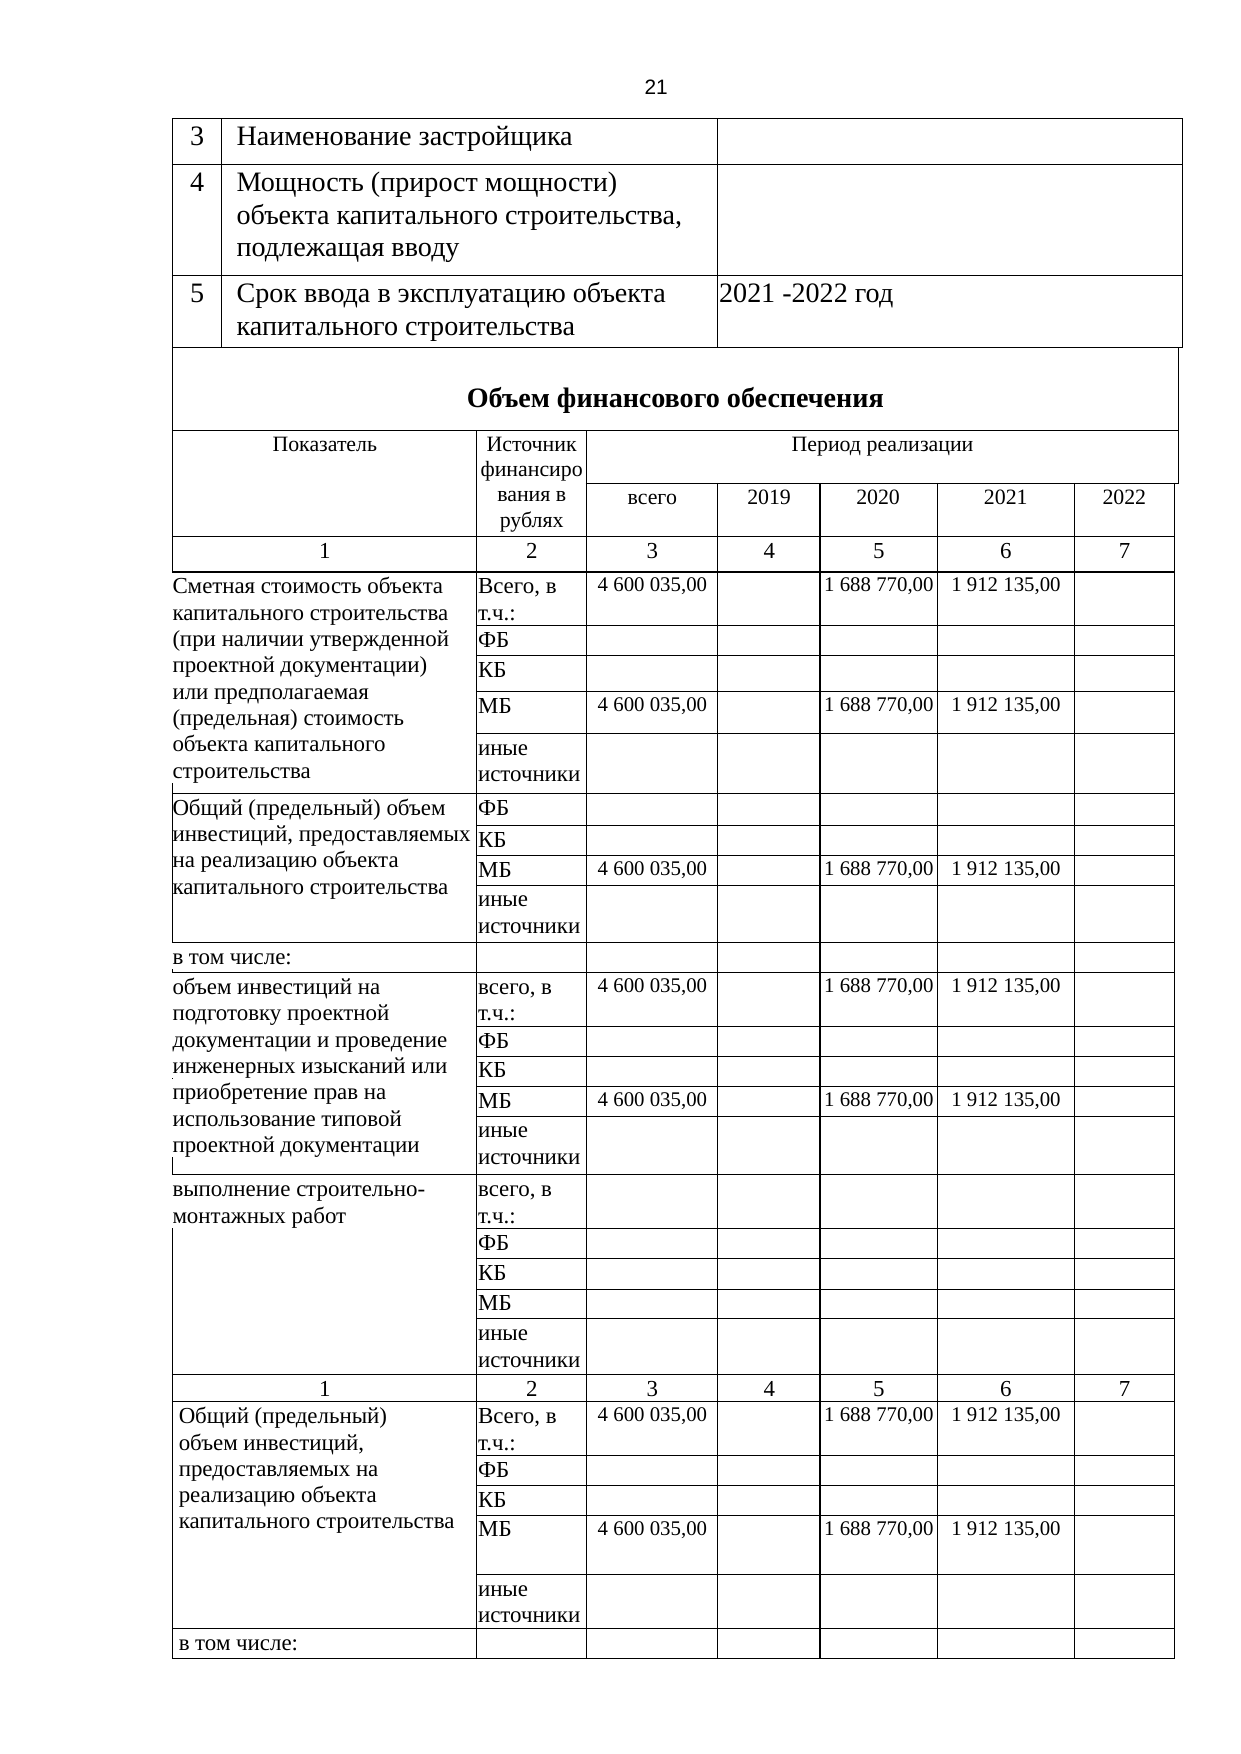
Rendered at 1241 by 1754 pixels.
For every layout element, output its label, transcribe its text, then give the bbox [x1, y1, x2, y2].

table_cell [587, 1057, 717, 1086]
table_cell 1 912 135,00 [938, 692, 1074, 733]
table_cell [1175, 1228, 1183, 1258]
table_cell 1 688 770,00 [821, 573, 937, 625]
table_cell [1175, 1455, 1183, 1485]
table_cell 2019 [718, 484, 819, 536]
table_cell [1183, 275, 1187, 347]
table_cell [1075, 1027, 1174, 1056]
table_cell [718, 1516, 819, 1574]
table_cell [1183, 733, 1187, 793]
table_cell [1175, 1116, 1183, 1174]
table_cell [1183, 118, 1187, 164]
table_cell [938, 1319, 1074, 1374]
table_cell 3 [173, 119, 221, 164]
table_cell [1175, 655, 1183, 691]
table_cell [821, 1290, 937, 1318]
table_cell [821, 1027, 937, 1056]
table_cell [1075, 1516, 1174, 1574]
table_cell [718, 573, 819, 625]
table_cell [938, 1027, 1074, 1056]
table_cell 6 [938, 537, 1074, 571]
table_cell [165, 1289, 172, 1318]
table_cell [821, 626, 937, 655]
table_cell [587, 1229, 717, 1258]
table_cell 1 688 770,00 [821, 973, 937, 1026]
table_cell МБ [477, 692, 586, 733]
table_cell [587, 1175, 717, 1228]
table_cell [1075, 1629, 1174, 1658]
table_cell [1075, 1456, 1174, 1485]
table_cell [1183, 430, 1187, 483]
table_cell [165, 1455, 172, 1485]
table_cell [1183, 1318, 1187, 1374]
table_cell [1175, 1258, 1183, 1288]
table_cell 2021 [938, 484, 1074, 536]
table_cell [938, 734, 1074, 793]
table_cell [1075, 973, 1174, 1026]
table_cell [821, 1629, 937, 1658]
table_cell [718, 692, 819, 733]
table_cell [1183, 885, 1187, 942]
table_cell [1175, 1574, 1183, 1628]
table_cell [718, 1486, 819, 1514]
table_cell [1175, 1544, 1183, 1574]
table_cell [821, 943, 937, 972]
table_cell [1183, 1374, 1187, 1401]
table_cell [718, 826, 819, 855]
table_cell [1183, 1056, 1187, 1086]
table_cell КБ [477, 656, 586, 691]
table_cell [587, 1456, 717, 1485]
table_cell [718, 734, 819, 793]
table_cell [1183, 972, 1187, 1026]
table_cell ФБ [477, 1456, 586, 1485]
table_cell [165, 1228, 172, 1258]
table_cell 1 912 135,00 [938, 856, 1074, 884]
table_cell [718, 794, 819, 825]
table_cell Период реализации [587, 431, 1178, 483]
table_cell [165, 1574, 172, 1628]
table_cell [165, 1086, 172, 1116]
table_cell [1175, 942, 1183, 972]
table_cell Объем финансового обеспечения [173, 348, 1178, 430]
table_cell [587, 656, 717, 691]
table_cell [821, 1456, 937, 1485]
table_cell [938, 1259, 1074, 1288]
table_cell [821, 656, 937, 691]
table_cell [165, 733, 172, 793]
table_cell 4 600 035,00 [587, 1087, 717, 1116]
table_cell 3 [587, 1375, 717, 1401]
table_cell [1175, 1174, 1183, 1228]
table_cell [1075, 826, 1174, 855]
table_cell [165, 1026, 172, 1056]
table_cell 4 [718, 537, 819, 571]
table_cell [718, 119, 1182, 164]
table_cell [165, 536, 172, 571]
table_cell 4 [173, 165, 221, 275]
table_cell [1075, 1087, 1174, 1116]
table_cell [1175, 571, 1183, 625]
table_cell [1175, 855, 1183, 884]
table_cell ФБ [477, 1229, 586, 1258]
table_cell ФБ [477, 626, 586, 655]
table_cell [821, 1229, 937, 1258]
table_cell [1075, 794, 1174, 825]
table_cell 5 [821, 537, 937, 571]
table_cell [587, 1259, 717, 1288]
table_cell [587, 1027, 717, 1056]
table_cell [718, 973, 819, 1026]
table_cell [1183, 1401, 1187, 1455]
table_cell [165, 118, 172, 164]
table_cell [1075, 626, 1174, 655]
table_cell 7 [1075, 1375, 1174, 1401]
table_cell [1183, 1574, 1187, 1628]
table_cell в том числе: [173, 943, 476, 972]
table_cell ФБ [477, 794, 586, 825]
table_cell [165, 691, 172, 733]
table_cell 1 688 770,00 [821, 692, 937, 733]
table_cell [165, 655, 172, 691]
table_cell [1075, 656, 1174, 691]
table_cell КБ [477, 1057, 586, 1086]
table_cell [938, 626, 1074, 655]
table_cell 1 912 135,00 [938, 1087, 1074, 1116]
table_cell [1175, 536, 1183, 571]
table_cell [165, 855, 172, 884]
table_cell [718, 943, 819, 972]
table_cell 1 688 770,00 [821, 1402, 937, 1455]
table_cell 4 600 035,00 [587, 856, 717, 884]
table_cell [1179, 348, 1183, 430]
table_cell [587, 1290, 717, 1318]
table_cell всего [587, 484, 717, 536]
table_cell [821, 734, 937, 793]
table_cell Общий (предельный) объем инвестиций, предоставляемых на реализацию объекта капитального строительства [173, 794, 476, 942]
table_cell [1075, 1402, 1174, 1455]
table_cell [1179, 430, 1183, 483]
table_cell Общий (предельный) объем инвестиций, предоставляемых на реализацию объекта капитального строительства [173, 1402, 476, 1628]
table_cell 4 600 035,00 [587, 1516, 717, 1574]
table_cell [165, 571, 172, 625]
table_cell 4 [718, 1375, 819, 1401]
table_cell 1 688 770,00 [821, 1516, 937, 1574]
table_cell 1 688 770,00 [821, 856, 937, 884]
table_cell [1183, 793, 1187, 825]
table_cell [587, 626, 717, 655]
table_cell МБ [477, 1087, 586, 1116]
table_cell [165, 972, 172, 1026]
table_cell 2020 [821, 484, 937, 536]
table_cell [1175, 1318, 1183, 1374]
table_cell [1183, 1086, 1187, 1116]
table_cell [938, 943, 1074, 972]
table_cell [718, 1229, 819, 1258]
table_cell Источник финансирования в рублях [477, 431, 586, 536]
table_cell [1175, 825, 1183, 855]
table_cell [1075, 1575, 1174, 1628]
table_cell иные источники [477, 886, 586, 942]
table_cell [477, 1629, 586, 1658]
table_cell Всего, в т.ч.: [477, 1402, 586, 1455]
table_cell [1075, 692, 1174, 733]
table_cell [1075, 1319, 1174, 1374]
table_cell [1075, 1229, 1174, 1258]
table_cell [1175, 1289, 1183, 1318]
table_cell [165, 1485, 172, 1514]
table_cell [938, 1117, 1074, 1174]
table_cell [718, 886, 819, 942]
table_cell [1075, 1290, 1174, 1318]
table_cell 1 [173, 1375, 476, 1401]
table_cell [938, 1629, 1074, 1658]
table_cell [718, 1402, 819, 1455]
table_cell [1175, 483, 1183, 536]
table_cell 1 688 770,00 [821, 1087, 937, 1116]
table_cell [1175, 691, 1183, 733]
table_cell Сметная стоимость объекта капитального строительства (при наличии утвержденной проектной документации) или предполагаемая (предельная) стоимость объекта капитального строительства [173, 573, 476, 793]
table_cell [1175, 793, 1183, 825]
table_cell всего, в т.ч.: [477, 1175, 586, 1228]
table_cell [1183, 536, 1187, 571]
table_cell [587, 1629, 717, 1658]
table_cell ФБ [477, 1027, 586, 1056]
table_cell [165, 825, 172, 855]
table_cell [1183, 1116, 1187, 1174]
table_cell объем инвестиций на подготовку проектной документации и проведение инженерных изысканий или приобретение прав на использование типовой проектной документации [173, 973, 476, 1174]
table_cell Мощность (прирост мощности) объекта капитального строительства, подлежащая вводу [222, 165, 717, 275]
table_cell [587, 1319, 717, 1374]
table_cell [1075, 1175, 1174, 1228]
table_cell [1183, 1544, 1187, 1574]
table_cell [165, 885, 172, 942]
table_cell [1183, 1228, 1187, 1258]
table_cell [165, 164, 172, 275]
table_cell 3 [587, 537, 717, 571]
table_cell [718, 165, 1182, 275]
table_cell Срок ввода в эксплуатацию объекта капитального строительства [222, 276, 717, 347]
table_cell в том числе: [173, 1629, 476, 1658]
table_cell 4 600 035,00 [587, 973, 717, 1026]
table_cell [1075, 943, 1174, 972]
table_cell [1175, 1515, 1183, 1544]
table_cell [165, 793, 172, 825]
table_cell [1175, 733, 1183, 793]
table_cell МБ [477, 1516, 586, 1574]
table_cell иные источники [477, 1319, 586, 1374]
table_cell [1075, 1259, 1174, 1288]
table_cell [938, 1229, 1074, 1258]
table_cell [1075, 856, 1174, 884]
table_cell [821, 1259, 937, 1288]
table_cell МБ [477, 856, 586, 884]
table_cell [718, 1117, 819, 1174]
table_cell [718, 1057, 819, 1086]
table_cell [1183, 1026, 1187, 1056]
table_cell [718, 1319, 819, 1374]
table_cell [1183, 942, 1187, 972]
table_cell [718, 626, 819, 655]
table_cell [821, 1117, 937, 1174]
table_cell 1 912 135,00 [938, 573, 1074, 625]
table_cell [587, 886, 717, 942]
table_cell 1 912 135,00 [938, 973, 1074, 1026]
table_cell [165, 347, 172, 430]
table_cell [1183, 571, 1187, 625]
table_cell 4 600 035,00 [587, 573, 717, 625]
table_cell [165, 1116, 172, 1174]
table_cell [587, 1486, 717, 1514]
table_cell 4 600 035,00 [587, 1402, 717, 1455]
table_cell [1183, 1289, 1187, 1318]
table_cell Показатель [173, 431, 476, 536]
table_cell Наименование застройщика [222, 119, 717, 164]
table_cell [1183, 855, 1187, 884]
table_cell 2 [477, 537, 586, 571]
table_cell [587, 943, 717, 972]
table_cell иные источники [477, 734, 586, 793]
table_cell [1183, 1515, 1187, 1544]
table_cell [165, 275, 172, 347]
table_cell выполнение строительно-монтажных работ [173, 1175, 476, 1374]
table_cell [1075, 1486, 1174, 1514]
table_cell [718, 1290, 819, 1318]
table_cell 2022 [1075, 484, 1174, 536]
table_cell [938, 1486, 1074, 1514]
table_cell [821, 1057, 937, 1086]
table_cell [1183, 1174, 1187, 1228]
table_cell [1175, 1056, 1183, 1086]
table_cell МБ [477, 1290, 586, 1318]
table_cell [718, 1087, 819, 1116]
table_cell [821, 1175, 937, 1228]
table_cell [821, 1486, 937, 1514]
table_cell [718, 1456, 819, 1485]
table_cell [1183, 1455, 1187, 1485]
table_cell [1175, 1628, 1183, 1658]
table_cell [718, 1575, 819, 1628]
table_cell 5 [173, 276, 221, 347]
table_cell [938, 1175, 1074, 1228]
table_cell [477, 943, 586, 972]
table_cell 2 [477, 1375, 586, 1401]
table_cell [1075, 1057, 1174, 1086]
table_cell 7 [1075, 537, 1174, 571]
table_cell [718, 1175, 819, 1228]
table_cell [938, 794, 1074, 825]
table_cell [821, 794, 937, 825]
table_cell [1183, 164, 1187, 275]
table_cell [1175, 1485, 1183, 1514]
table_cell 5 [821, 1375, 937, 1401]
table_cell [718, 856, 819, 884]
table_cell [1183, 1485, 1187, 1514]
table_cell [1183, 825, 1187, 855]
table_cell [1175, 625, 1183, 655]
table_cell [821, 1575, 937, 1628]
table_cell КБ [477, 1259, 586, 1288]
table_cell [718, 656, 819, 691]
table_cell [1175, 885, 1183, 942]
table_cell [938, 1057, 1074, 1086]
table_cell [1175, 1401, 1183, 1455]
table_cell КБ [477, 826, 586, 855]
table_cell Всего, в т.ч.: [477, 573, 586, 625]
table_cell [1175, 1026, 1183, 1056]
table_cell [1075, 573, 1174, 625]
table_cell иные источники [477, 1575, 586, 1628]
table_cell [587, 794, 717, 825]
table_cell [821, 826, 937, 855]
table_cell 1 [173, 537, 476, 571]
table_cell [165, 1056, 172, 1086]
table_cell [165, 1544, 172, 1574]
table_cell [1183, 1628, 1187, 1658]
table_cell КБ [477, 1486, 586, 1514]
table_cell [938, 1456, 1074, 1485]
table_cell [1183, 347, 1187, 430]
table_cell [165, 625, 172, 655]
table_cell [718, 1027, 819, 1056]
table_cell [718, 1259, 819, 1288]
table_cell 1 912 135,00 [938, 1516, 1074, 1574]
table_cell всего, в т.ч.: [477, 973, 586, 1026]
table_cell [1175, 1086, 1183, 1116]
table_cell иные источники [477, 1117, 586, 1174]
table_cell [587, 1575, 717, 1628]
table_cell [1183, 483, 1187, 536]
table_cell [587, 1117, 717, 1174]
table_cell [1075, 886, 1174, 942]
table_cell [1175, 972, 1183, 1026]
table_cell [587, 826, 717, 855]
table_cell [938, 826, 1074, 855]
table_cell [1075, 734, 1174, 793]
table_cell [821, 1319, 937, 1374]
table_cell [938, 656, 1074, 691]
table_cell [165, 1318, 172, 1374]
table_cell [938, 886, 1074, 942]
table_cell [1075, 1117, 1174, 1174]
table_cell 6 [938, 1375, 1074, 1401]
table_cell [821, 886, 937, 942]
table_cell [1183, 655, 1187, 691]
table_cell [938, 1575, 1074, 1628]
table_cell 4 600 035,00 [587, 692, 717, 733]
table_cell [165, 430, 172, 483]
table_cell [165, 1628, 172, 1658]
table_cell [1175, 1374, 1183, 1401]
table_cell [165, 942, 172, 972]
table_cell [165, 1401, 172, 1455]
table_cell [165, 1515, 172, 1544]
table_cell [1183, 625, 1187, 655]
table_cell [1183, 691, 1187, 733]
table_cell [718, 1629, 819, 1658]
table_cell [165, 1258, 172, 1288]
table_cell 1 912 135,00 [938, 1402, 1074, 1455]
table_cell [587, 734, 717, 793]
table_cell [1183, 1258, 1187, 1288]
table_cell 2021 -2022 год [718, 276, 1182, 347]
table_cell [165, 483, 172, 536]
table_cell [165, 1174, 172, 1228]
table_cell [938, 1290, 1074, 1318]
table_cell [165, 1374, 172, 1401]
